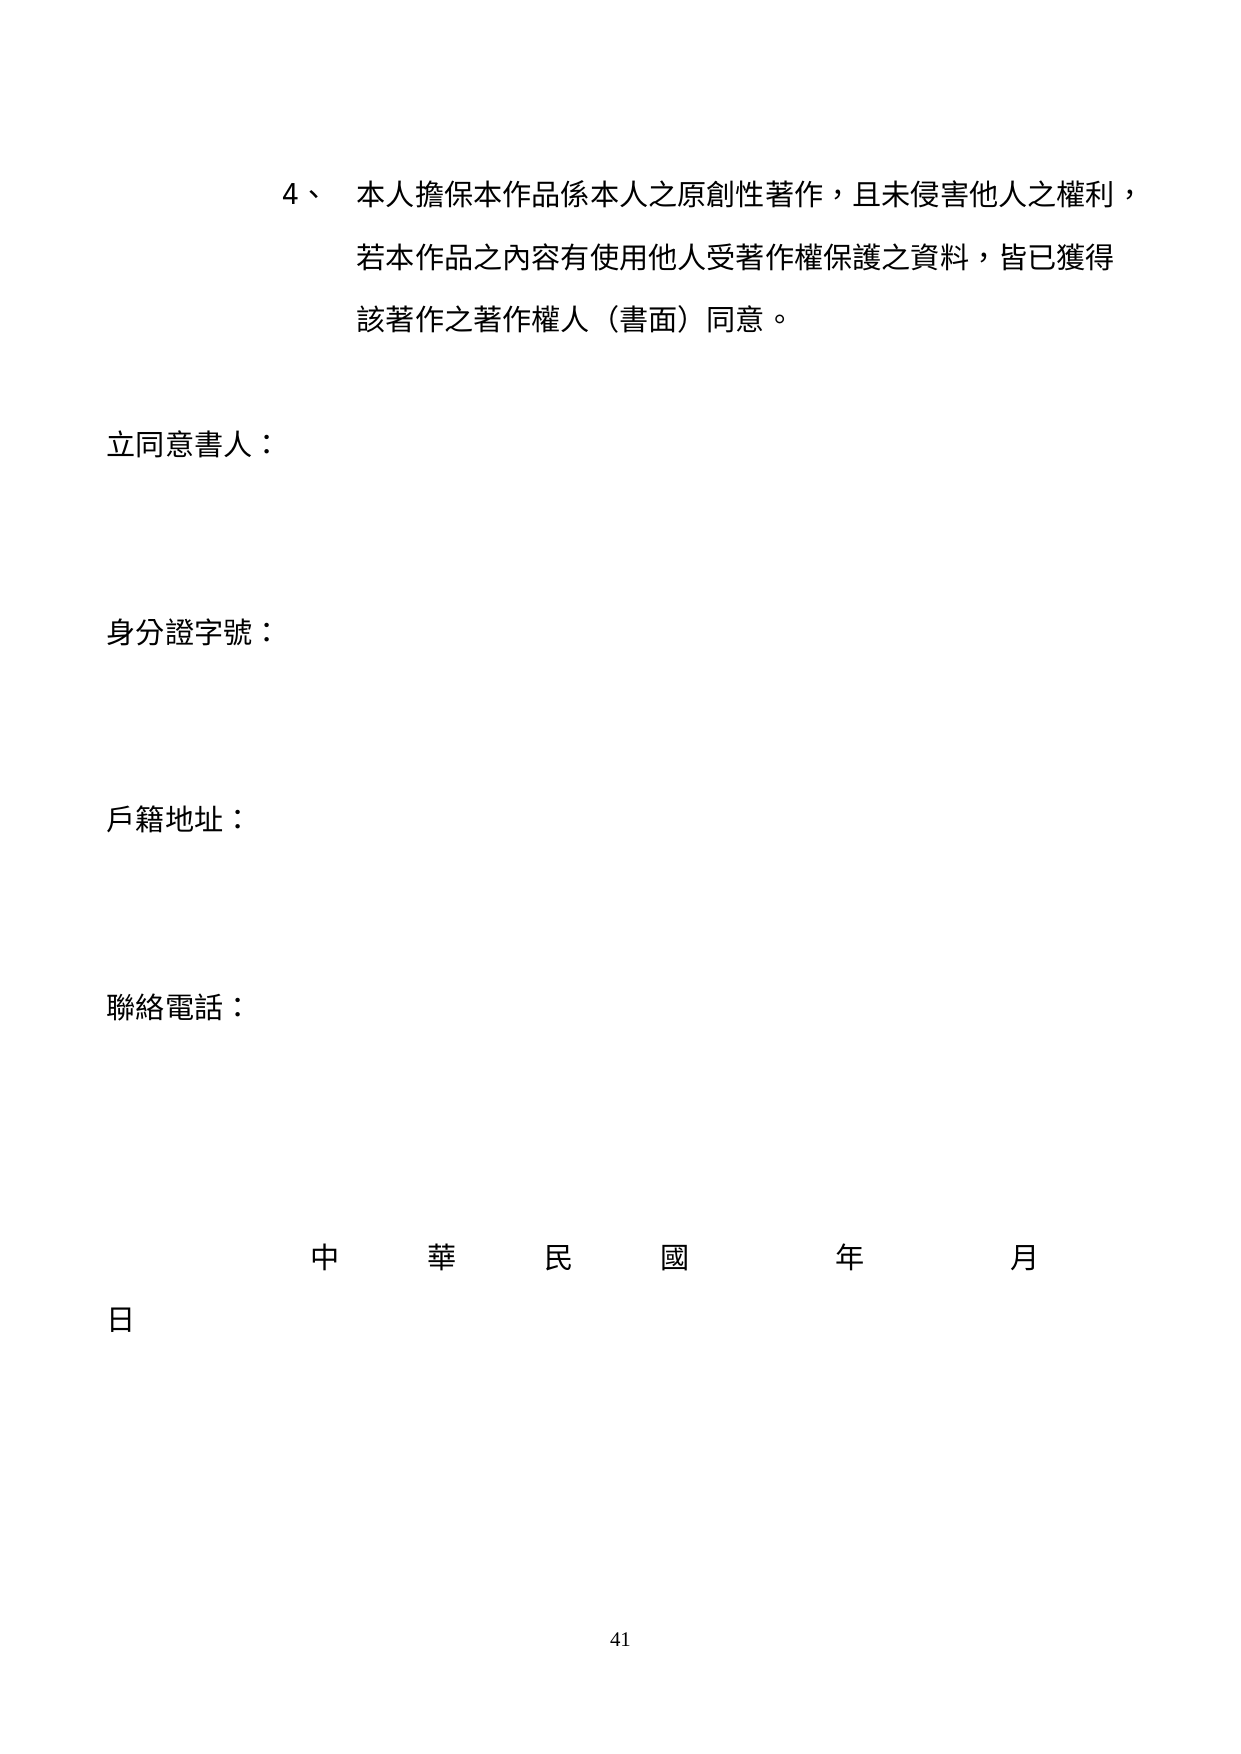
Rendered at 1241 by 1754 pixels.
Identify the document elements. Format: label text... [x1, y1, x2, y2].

text 戶籍地址： [106, 776, 1134, 839]
text 聯絡電話： [106, 964, 1134, 1026]
text 中 華 民 國 年 月 日 [106, 1214, 1134, 1339]
text 立同意書人： [106, 401, 1134, 464]
list 本人擔保本作品係本人之原創性著作，且未侵害他人之權利，若本作品之內容有使用他人受著作權保護之資料，皆已獲得該著作之著作權人（書面）同意。 [281, 151, 1134, 339]
text 身分證字號： [106, 589, 1134, 651]
